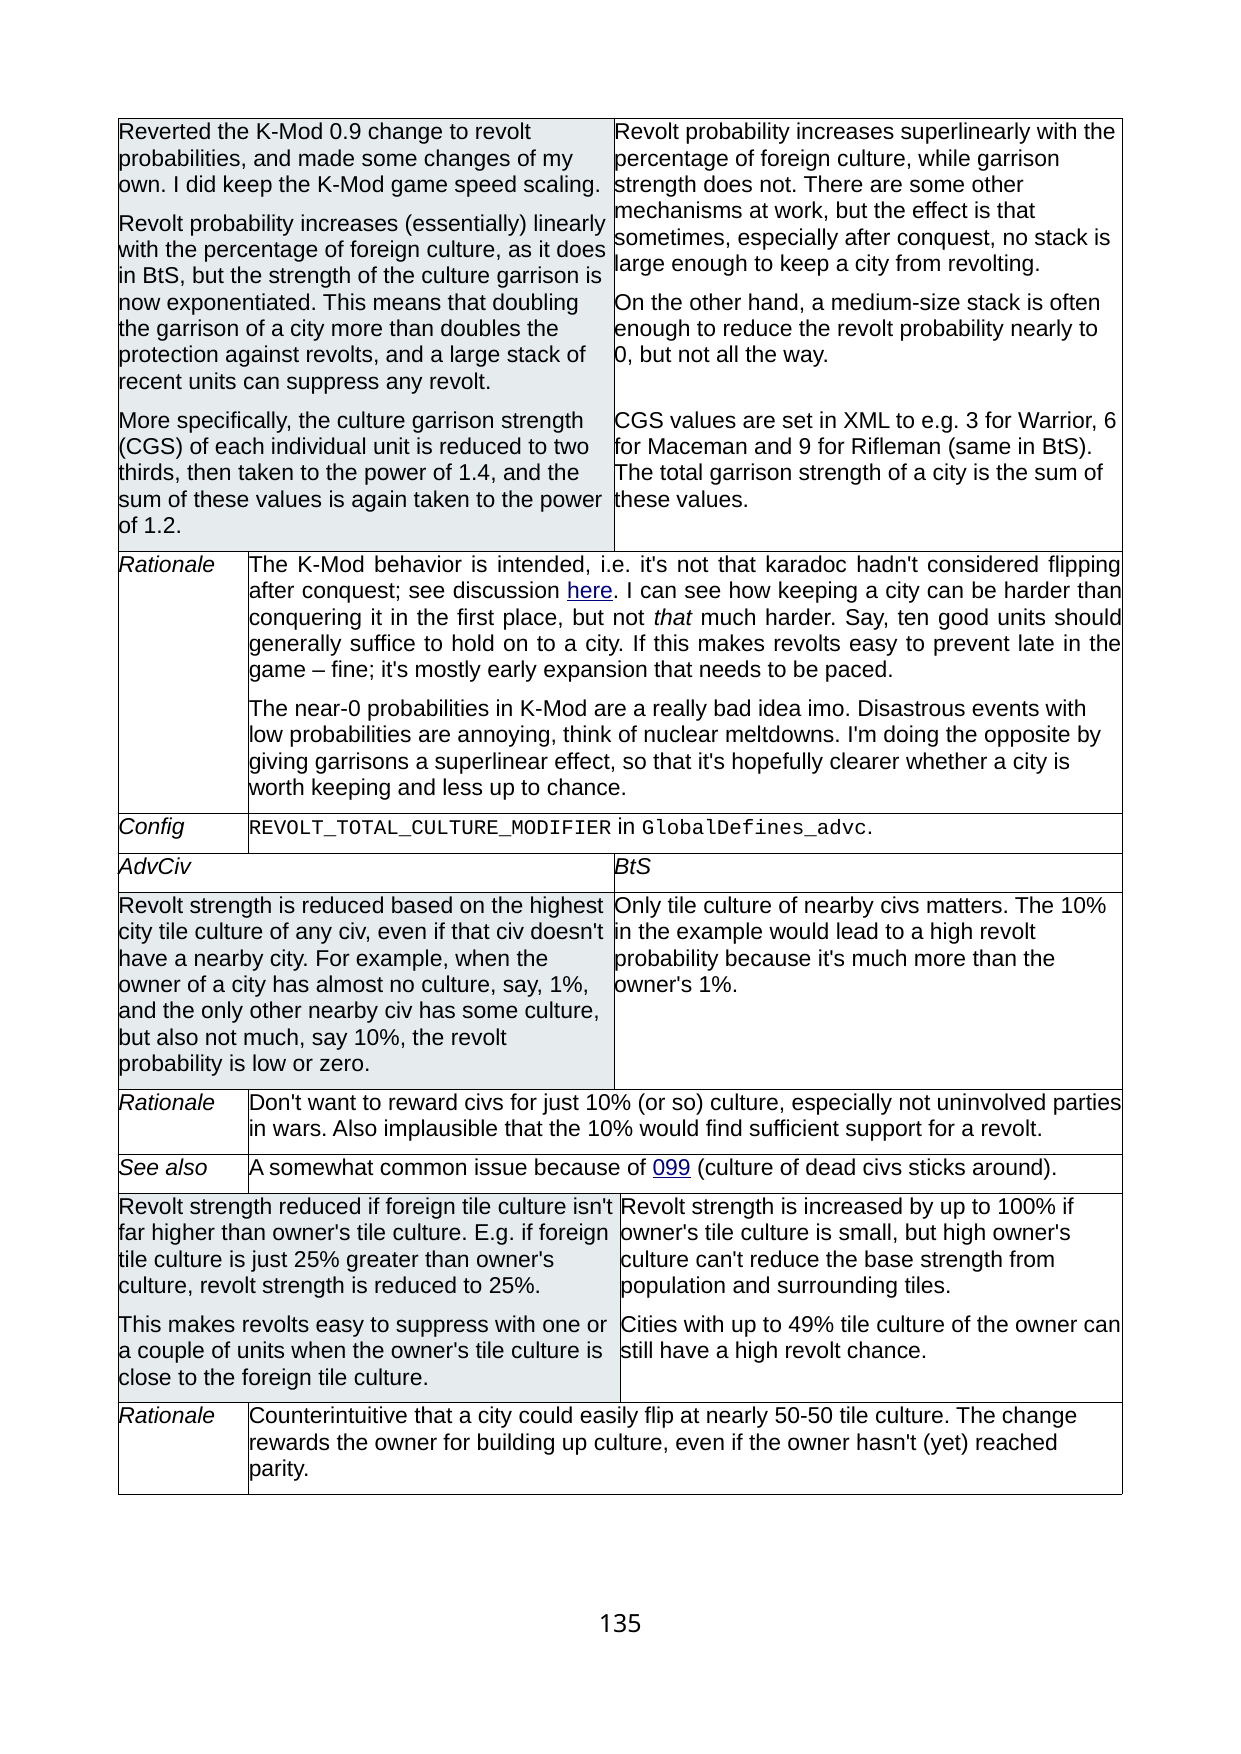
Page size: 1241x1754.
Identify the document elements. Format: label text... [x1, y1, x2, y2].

table_cell REVOLT_TOTAL_CULTURE_MODIFIER in GlobalDefines_advc. [249, 814, 1122, 853]
table_cell Reverted the K-Mod 0.9 change to revolt probabilities, and made some changes of my own. I did keep the K-Mod game speed scaling. Revolt probability increases (essentially) linearly with the percentage of foreign culture, as it does in BtS, but the strength of the culture garrison is now exponentiated. This means that doubling the garrison of a city more than doubles the protection against revolts, and a large stack of recent units can suppress any revolt. More specifically, the culture garrison strength (CGS) of each individual unit is reduced to two thirds, then taken to the power of 1.4, and the sum of these values is again taken to the power of 1.2. [119, 119, 614, 551]
table_cell Don't want to reward civs for just 10% (or so) culture, especially not uninvolved parties in wars. Also implausible that the 10% would find sufficient support for a revolt. [249, 1090, 1122, 1154]
table_cell Rationale [119, 1403, 248, 1494]
table_cell AdvCiv [119, 854, 614, 892]
table_cell Only tile culture of nearby civs matters. The 10% in the example would lead to a high revolt probability because it's much more than the owner's 1%. [615, 893, 1122, 1089]
table_cell Rationale [119, 1090, 248, 1154]
table_cell The K-Mod behavior is intended, i.e. it's not that karadoc hadn't considered flipping after conquest; see discussion here. I can see how keeping a city can be harder than conquering it in the first place, but not that much harder. Say, ten good units should generally suffice to hold on to a city. If this makes revolts easy to prevent late in the game – fine; it's mostly early expansion that needs to be paced. The near-0 probabilities in K-Mod are a really bad idea imo. Disastrous events with low probabilities are annoying, think of nuclear meltdowns. I'm doing the opposite by giving garrisons a superlinear effect, so that it's hopefully clearer whether a city is worth keeping and less up to chance. [249, 552, 1122, 813]
table_cell BtS [615, 854, 1122, 892]
table_cell A somewhat common issue because of 099 (culture of dead civs sticks around). [249, 1155, 1122, 1193]
table_cell Counterintuitive that a city could easily flip at nearly 50-50 tile culture. The change rewards the owner for building up culture, even if the owner hasn't (yet) reached parity. [249, 1403, 1122, 1494]
table_cell See also [119, 1155, 248, 1193]
table_cell Revolt strength is increased by up to 100% if owner's tile culture is small, but high owner's culture can't reduce the base strength from population and surrounding tiles. Cities with up to 49% tile culture of the owner can still have a high revolt chance. [621, 1194, 1122, 1402]
table_cell Revolt strength is reduced based on the highest city tile culture of any civ, even if that civ doesn't have a nearby city. For example, when the owner of a city has almost no culture, say, 1%, and the only other nearby civ has some culture, but also not much, say 10%, the revolt probability is low or zero. [119, 893, 614, 1089]
table_cell Rationale [119, 552, 248, 813]
table_cell Config [119, 814, 248, 853]
table_cell Revolt probability increases superlinearly with the percentage of foreign culture, while garrison strength does not. There are some other mechanisms at work, but the effect is that sometimes, especially after conquest, no stack is large enough to keep a city from revolting. On the other hand, a medium-size stack is often enough to reduce the revolt probability nearly to 0, but not all the way. CGS values are set in XML to e.g. 3 for Warrior, 6 for Maceman and 9 for Rifleman (same in BtS). The total garrison strength of a city is the sum of these values. [615, 119, 1122, 551]
table_cell Revolt strength reduced if foreign tile culture isn't far higher than owner's tile culture. E.g. if foreign tile culture is just 25% greater than owner's culture, revolt strength is reduced to 25%. This makes revolts easy to suppress with one or a couple of units when the owner's tile culture is close to the foreign tile culture. [119, 1194, 620, 1402]
